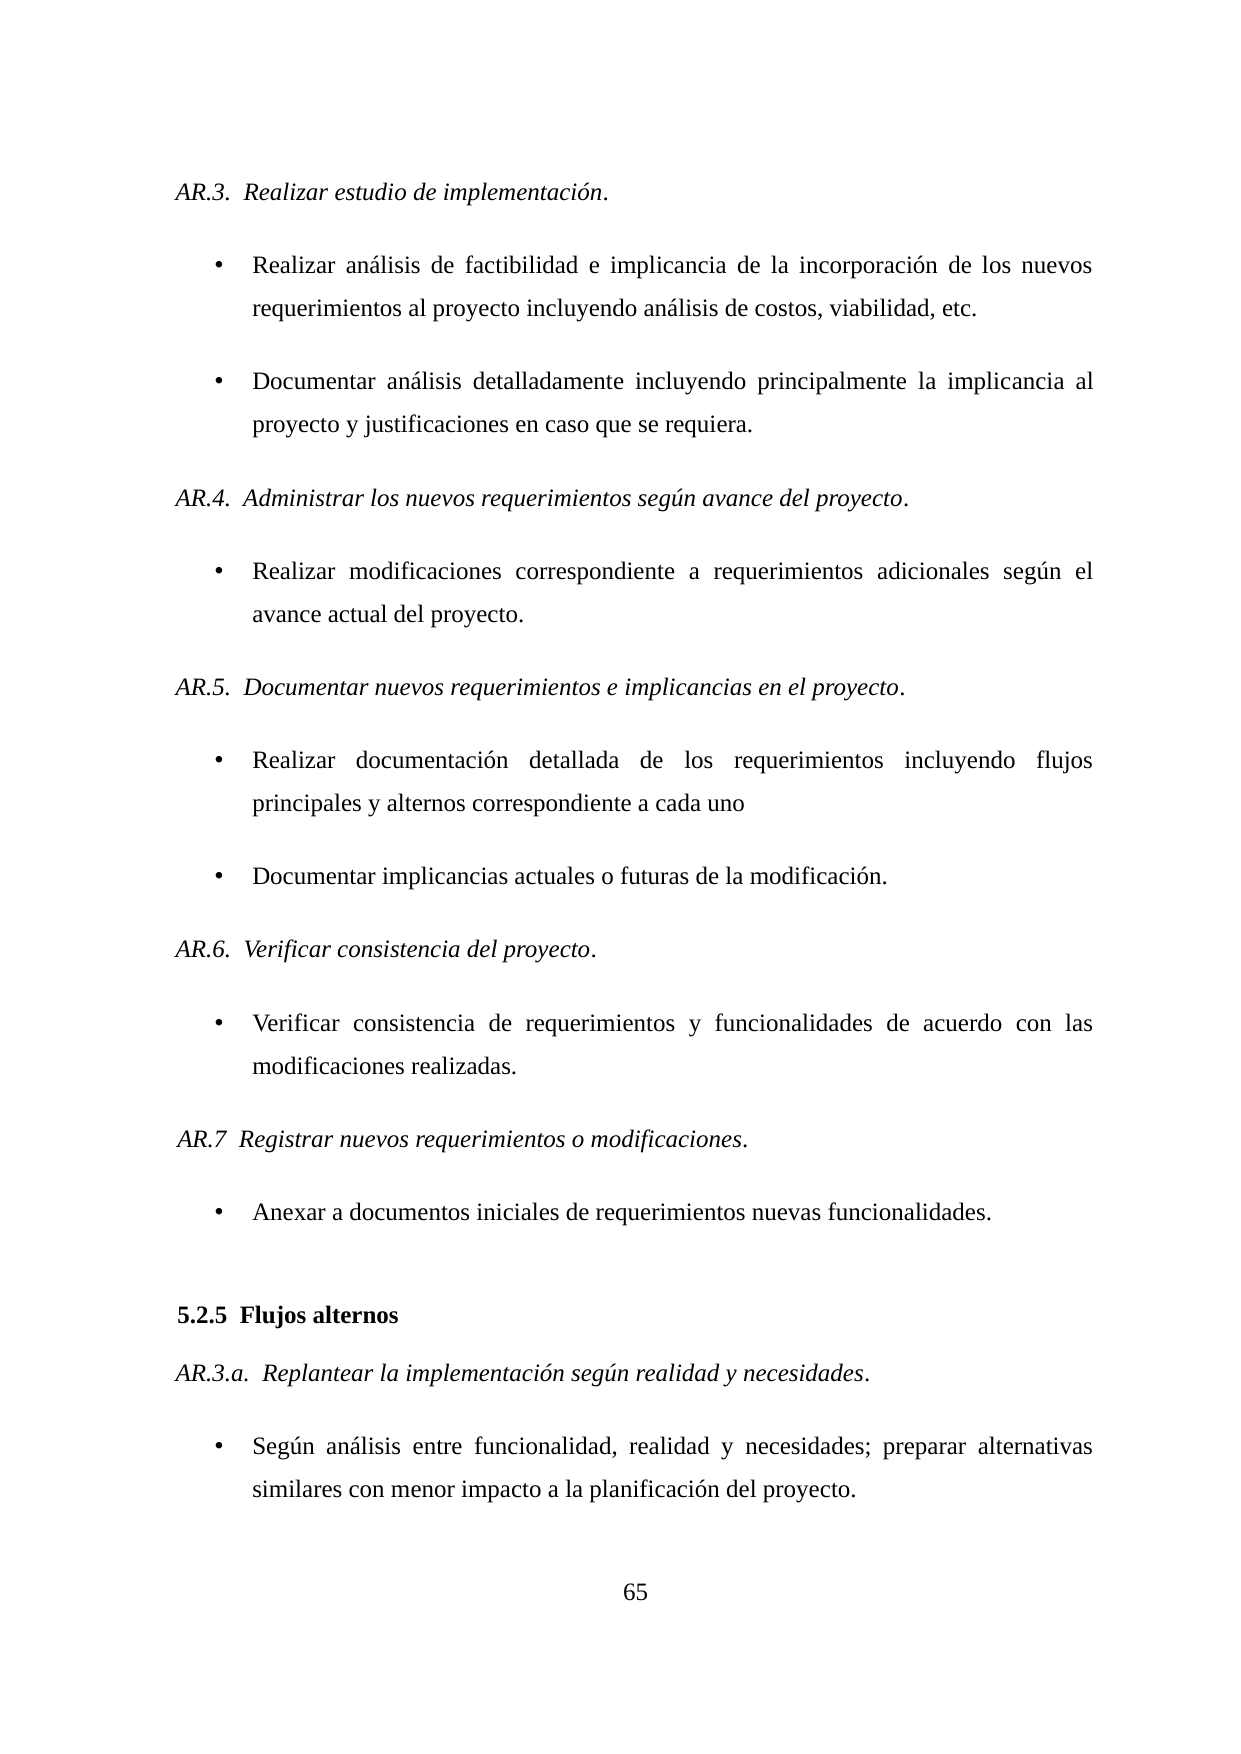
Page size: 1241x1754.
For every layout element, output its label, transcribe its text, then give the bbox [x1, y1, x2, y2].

text 5.2.5 Flujos alternos [177, 1300, 1093, 1329]
list Realizar documentación detallada de los requerimientos incluyendo flujos principales y alternos correspondiente a cada uno [214, 745, 1093, 817]
list AR.3. Realizar estudio de implementación. [175, 177, 1093, 206]
list Anexar a documentos iniciales de requerimientos nuevas funcionalidades. [214, 1197, 1093, 1226]
list AR.4. Administrar los nuevos requerimientos según avance del proyecto. [175, 483, 1093, 511]
list Documentar análisis detalladamente incluyendo principalmente la implicancia al proyecto y justificaciones en caso que se requiera. [214, 366, 1093, 438]
list Realizar análisis de factibilidad e implicancia de la incorporación de los nuevos requerimientos al proyecto incluyendo análisis de costos, viabilidad, etc. [214, 250, 1093, 322]
list AR.6. Verificar consistencia del proyecto. [175, 934, 1093, 963]
text AR.7 Registrar nuevos requerimientos o modificaciones. [175, 1124, 1093, 1153]
list AR.5. Documentar nuevos requerimientos e implicancias en el proyecto. [175, 672, 1093, 701]
list Verificar consistencia de requerimientos y funcionalidades de acuerdo con las modificaciones realizadas. [214, 1008, 1093, 1079]
list Según análisis entre funcionalidad, realidad y necesidades; preparar alternativas similares con menor impacto a la planificación del proyecto. [214, 1431, 1093, 1503]
list Documentar implicancias actuales o futuras de la modificación. [214, 861, 1093, 890]
list Realizar modificaciones correspondiente a requerimientos adicionales según el avance actual del proyecto. [214, 556, 1093, 628]
list AR.3.a. Replantear la implementación según realidad y necesidades. [175, 1358, 1093, 1387]
